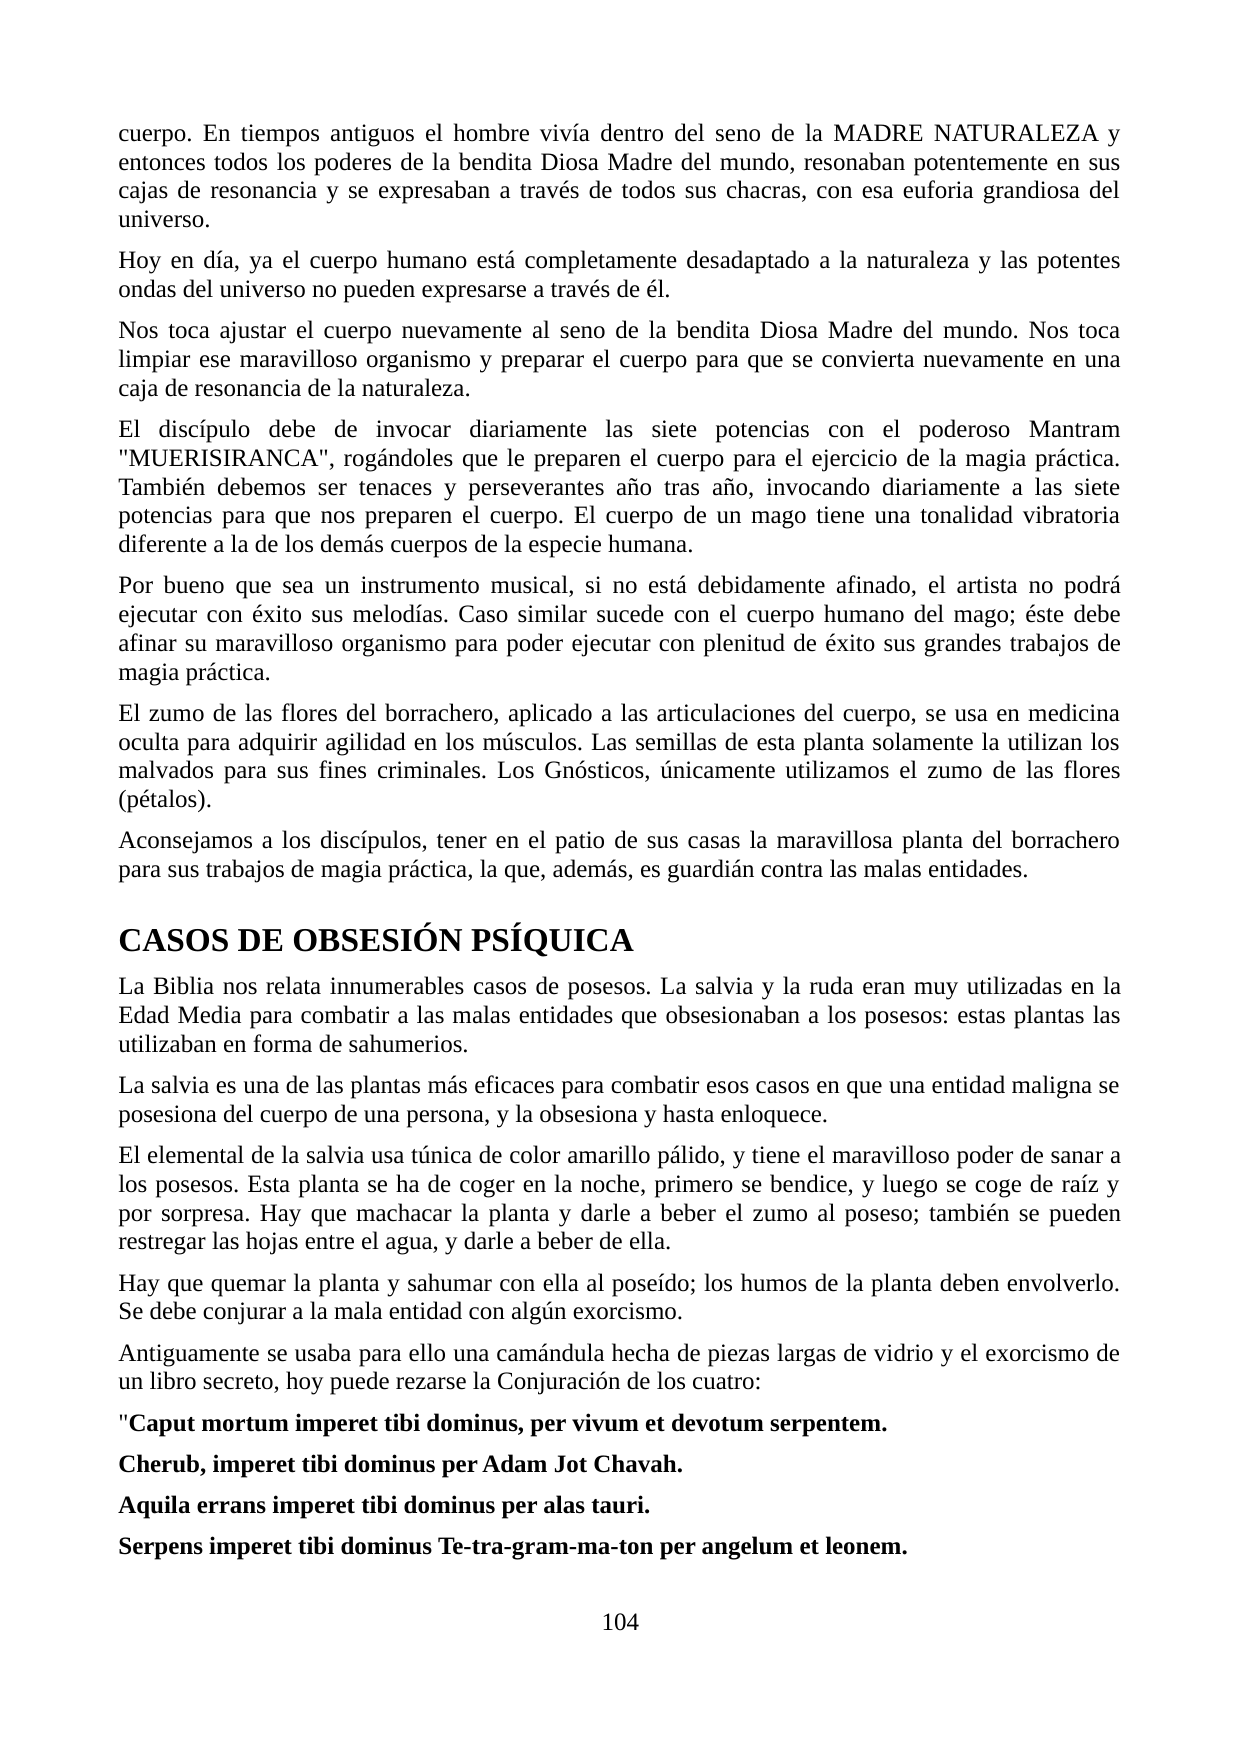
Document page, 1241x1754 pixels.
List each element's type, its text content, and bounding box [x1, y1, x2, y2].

text La Biblia nos relata innumerables casos de posesos. La salvia y la ruda eran muy utilizadas en la Edad Media para combatir a las malas entidades que obsesionaban a los posesos: estas plantas las utilizaban en forma de sahumerios. [118, 971, 1122, 1058]
text Por bueno que sea un instrumento musical, si no está debidamente afinado, el artista no podrá ejecutar con éxito sus melodías. Caso similar sucede con el cuerpo humano del mago; éste debe afinar su maravilloso organismo para poder ejecutar con plenitud de éxito sus grandes trabajos de magia práctica. [118, 571, 1122, 686]
text El discípulo debe de invocar diariamente las siete potencias con el poderoso Mantram "MUERISIRANCA", rogándoles que le preparen el cuerpo para el ejercicio de la magia práctica. También debemos ser tenaces y perseverantes año tras año, invocando diariamente a las siete potencias para que nos preparen el cuerpo. El cuerpo de un mago tiene una tonalidad vibratoria diferente a la de los demás cuerpos de la especie humana. [118, 414, 1122, 558]
text cuerpo. En tiempos antiguos el hombre vivía dentro del seno de la MADRE NATURALEZA y entonces todos los poderes de la bendita Diosa Madre del mundo, resonaban potentemente en sus cajas de resonancia y se expresaban a través de todos sus chacras, con esa euforia grandiosa del universo. [118, 118, 1122, 233]
text Serpens imperet tibi dominus Te-tra-gram-ma-ton per angelum et leonem. [118, 1531, 1122, 1560]
text El elemental de la salvia usa túnica de color amarillo pálido, y tiene el maravilloso poder de sanar a los posesos. Esta planta se ha de coger en la noche, primero se bendice, y luego se coge de raíz y por sorpresa. Hay que machacar la planta y darle a beber el zumo al poseso; también se pueden restregar las hojas entre el agua, y darle a beber de ella. [118, 1140, 1122, 1255]
text Hoy en día, ya el cuerpo humano está completamente desadaptado a la naturaleza y las potentes ondas del universo no pueden expresarse a través de él. [118, 246, 1122, 303]
text Nos toca ajustar el cuerpo nuevamente al seno de la bendita Diosa Madre del mundo. Nos toca limpiar ese maravilloso organismo y preparar el cuerpo para que se convierta nuevamente en una caja de resonancia de la naturaleza. [118, 316, 1122, 402]
text Aquila errans imperet tibi dominus per alas tauri. [118, 1490, 1122, 1519]
text "Caput mortum imperet tibi dominus, per vivum et devotum serpentem. [118, 1408, 1122, 1436]
text El zumo de las flores del borrachero, aplicado a las articulaciones del cuerpo, se usa en medicina oculta para adquirir agilidad en los músculos. Las semillas de esta planta solamente la utilizan los malvados para sus fines criminales. Los Gnósticos, únicamente utilizamos el zumo de las flores (pétalos). [118, 698, 1122, 813]
text Hay que quemar la planta y sahumar con ella al poseído; los humos de la planta deben envolverlo. Se debe conjurar a la mala entidad con algún exorcismo. [118, 1268, 1122, 1325]
subtitle CASOS DE OBSESIÓN PSÍQUICA [118, 921, 1122, 959]
text Cherub, imperet tibi dominus per Adam Jot Chavah. [118, 1449, 1122, 1478]
text Aconsejamos a los discípulos, tener en el patio de sus casas la maravillosa planta del borrachero para sus trabajos de magia práctica, la que, además, es guardián contra las malas entidades. [118, 826, 1122, 883]
text La salvia es una de las plantas más eficaces para combatir esos casos en que una entidad maligna se posesiona del cuerpo de una persona, y la obsesiona y hasta enloquece. [118, 1070, 1122, 1128]
text Antiguamente se usaba para ello una camándula hecha de piezas largas de vidrio y el exorcismo de un libro secreto, hoy puede rezarse la Conjuración de los cuatro: [118, 1338, 1122, 1395]
